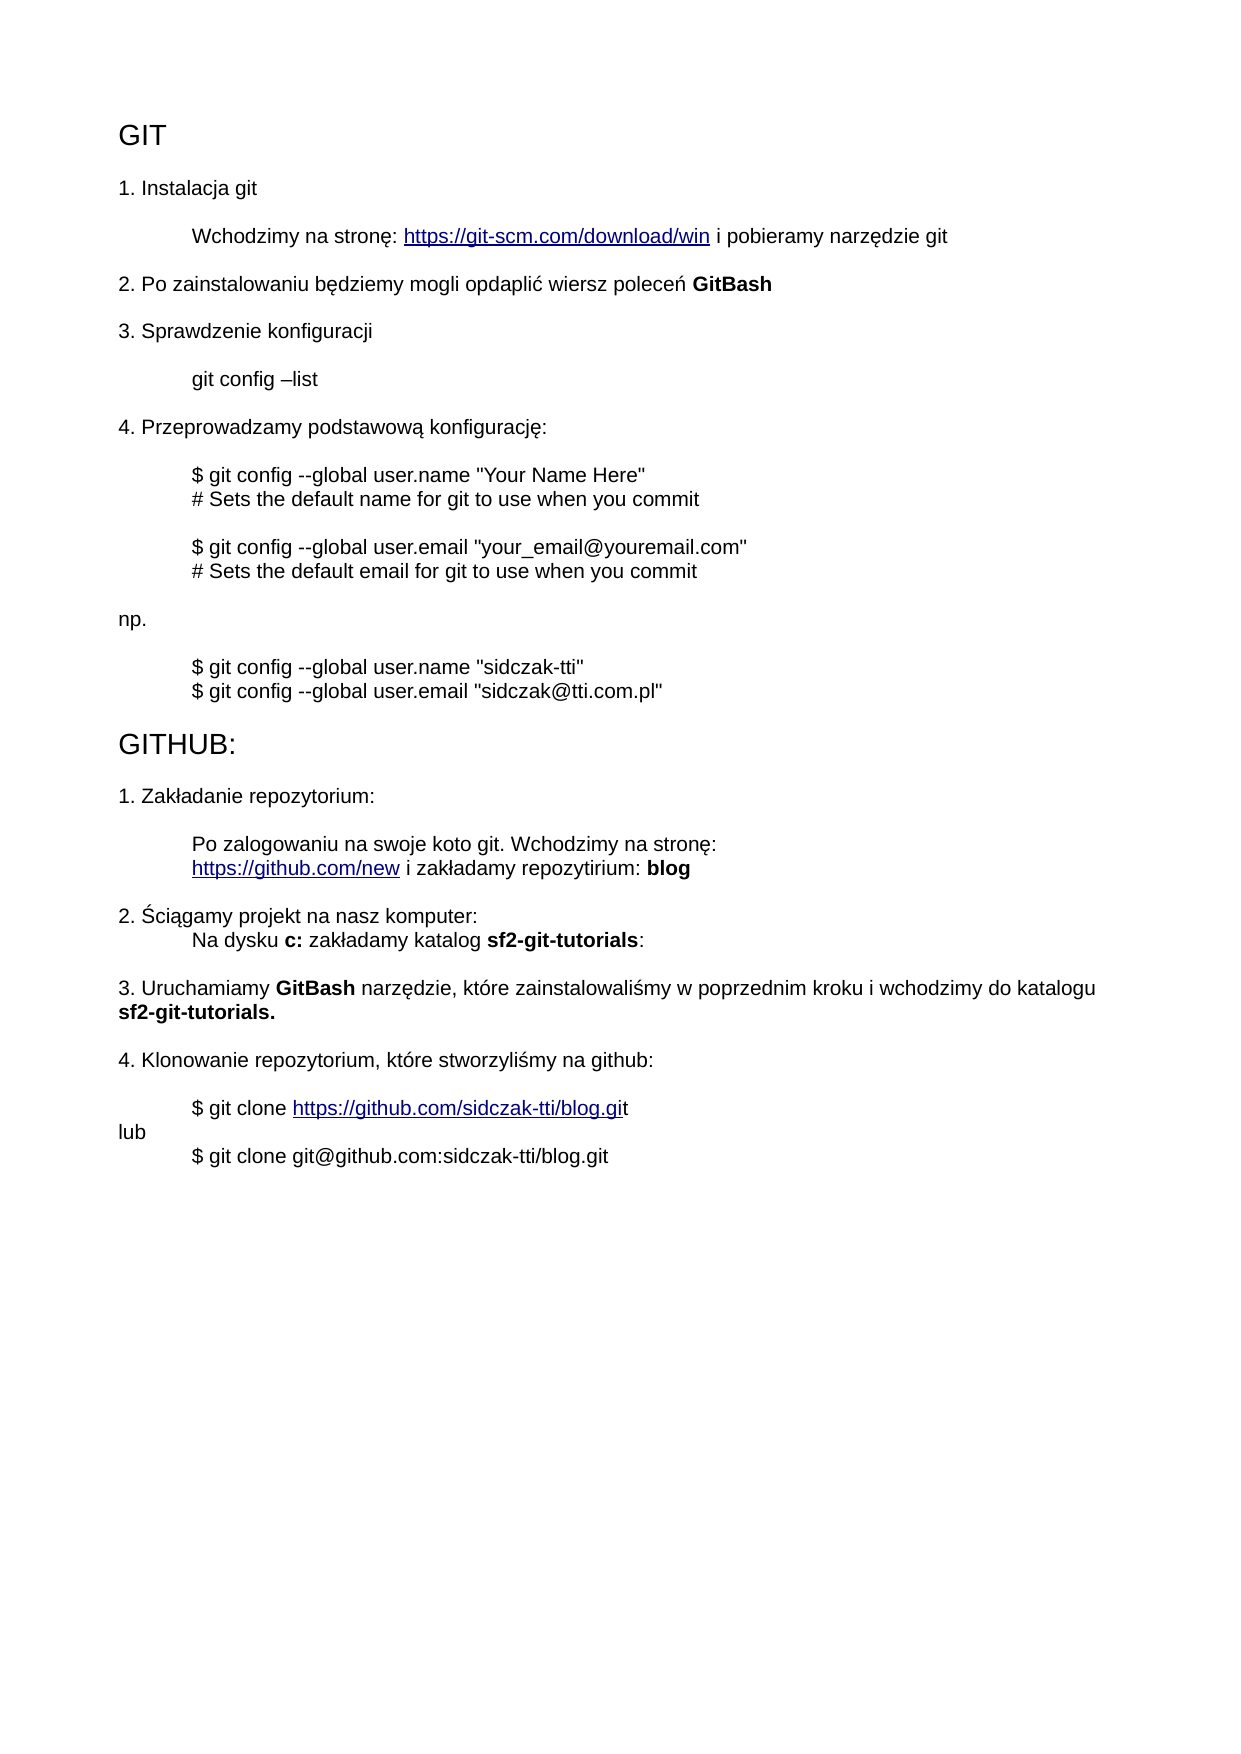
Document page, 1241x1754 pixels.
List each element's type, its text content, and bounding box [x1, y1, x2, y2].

text 3. Sprawdzenie konfiguracji [118, 319, 1122, 343]
text $ git config --global user.name "sidczak-tti" [118, 655, 1122, 679]
text # Sets the default email for git to use when you commit [118, 559, 1122, 583]
text $ git config --global user.email "sidczak@tti.com.pl" [118, 679, 1122, 703]
text $ git clone git@github.com:sidczak-tti/blog.git [118, 1143, 1122, 1167]
text np. [118, 607, 1122, 631]
text 2. Ściągamy projekt na nasz komputer: [118, 904, 1122, 928]
text 4. Klonowanie repozytorium, które stworzyliśmy na github: [118, 1048, 1122, 1072]
text Na dysku c: zakładamy katalog sf2-git-tutorials: [118, 928, 1122, 952]
text GIT [118, 118, 1122, 152]
text 2. Po zainstalowaniu będziemy mogli opdaplić wiersz poleceń GitBash [118, 271, 1122, 295]
text # Sets the default name for git to use when you commit [118, 487, 1122, 511]
text lub [118, 1119, 1122, 1143]
text GITHUB: [118, 727, 1122, 760]
text 4. Przeprowadzamy podstawową konfigurację: [118, 415, 1122, 439]
text Wchodzimy na stronę: https://git-scm.com/download/win i pobieramy narzędzie git [118, 223, 1122, 247]
text $ git clone https://github.com/sidczak-tti/blog.git [118, 1096, 1122, 1119]
text 3. Uruchamiamy GitBash narzędzie, które zainstalowaliśmy w poprzednim kroku i wchodzimy do katalogu sf2-git-tutorials. [118, 976, 1122, 1024]
text 1. Instalacja git [118, 176, 1122, 199]
text Po zalogowaniu na swoje koto git. Wchodzimy na stronę: [118, 832, 1122, 856]
text $ git config --global user.name "Your Name Here" [118, 463, 1122, 487]
text 1. Zakładanie repozytorium: [118, 784, 1122, 808]
text git config –list [118, 367, 1122, 391]
text https://github.com/new i zakładamy repozytirium: blog [118, 856, 1122, 880]
text $ git config --global user.email "your_email@youremail.com" [118, 535, 1122, 559]
